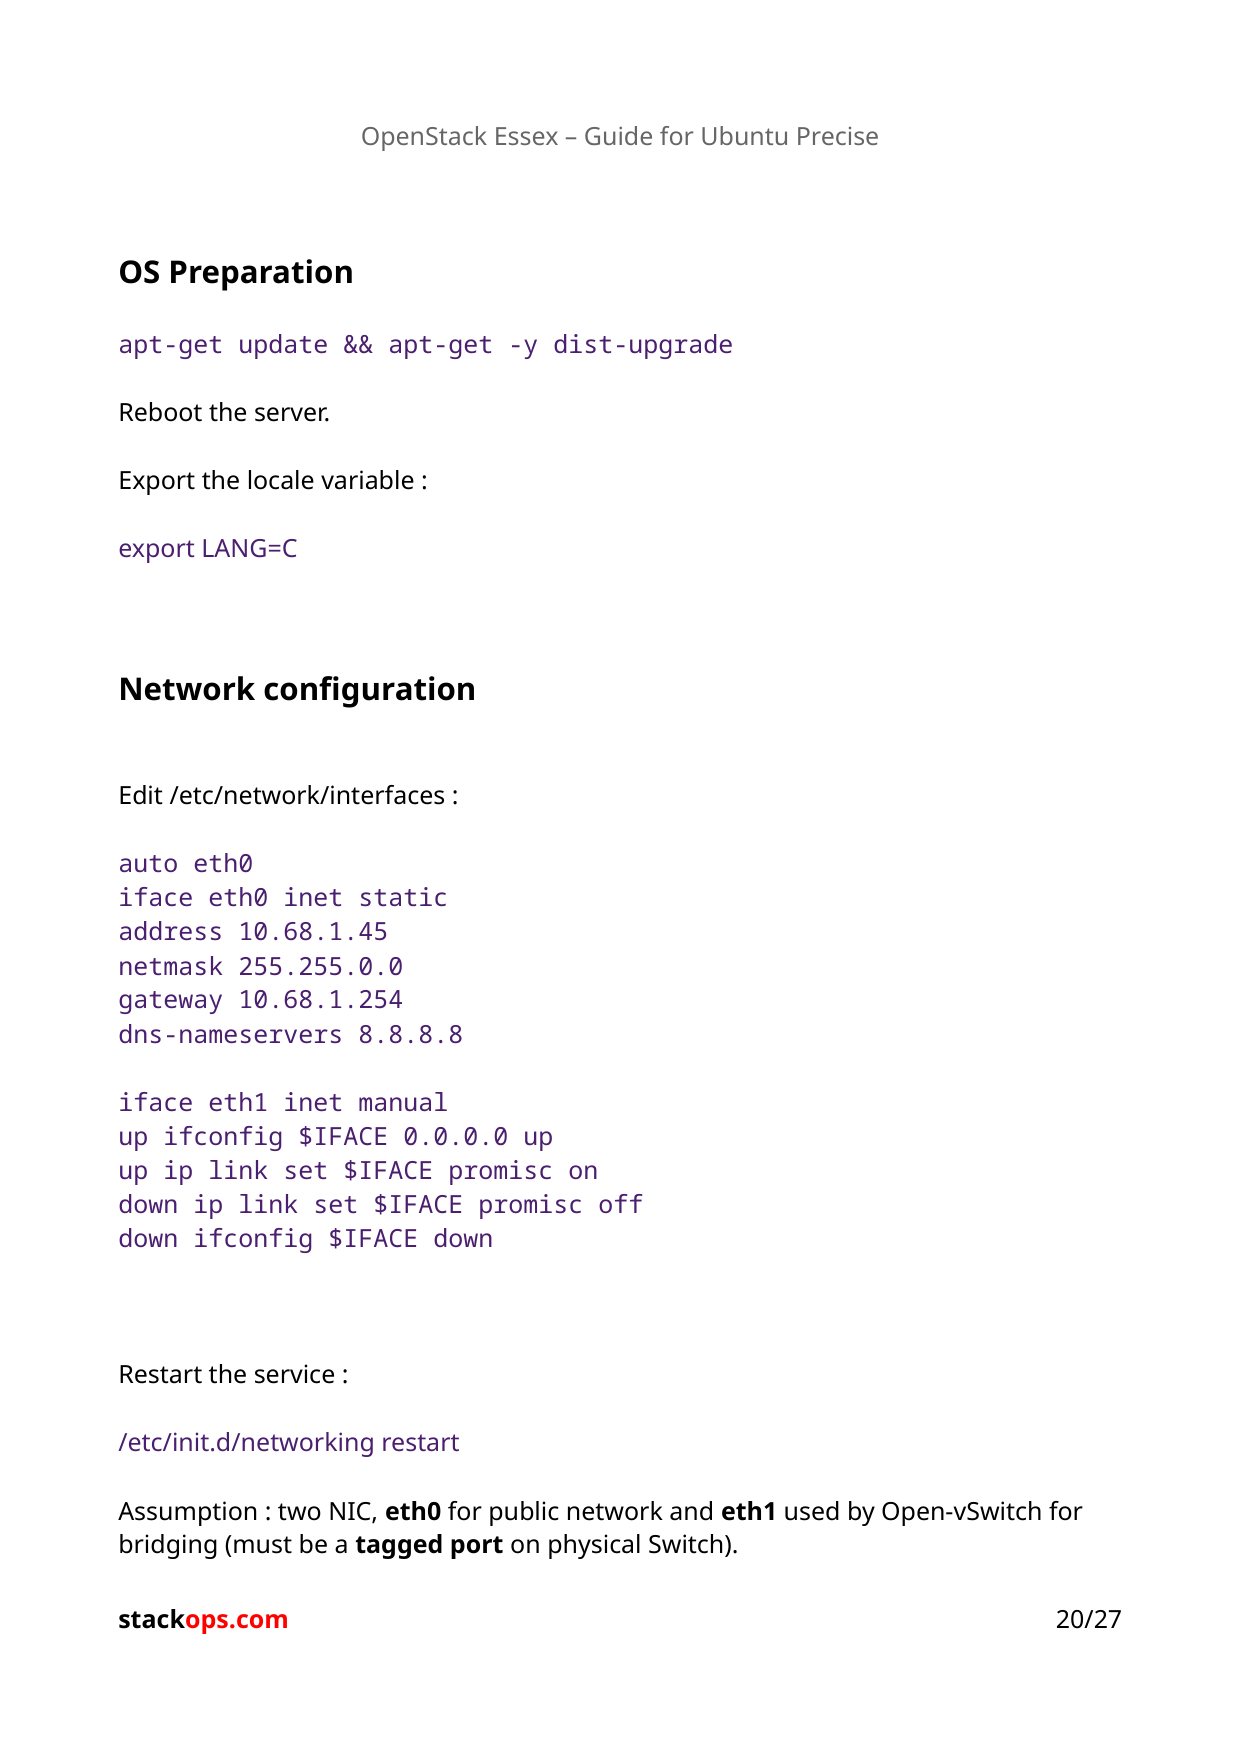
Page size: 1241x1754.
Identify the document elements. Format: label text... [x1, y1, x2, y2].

text gateway 10.68.1.254 [118, 982, 1122, 1016]
text iface eth1 inet manual [118, 1084, 1122, 1118]
text Network configuration [118, 667, 1122, 710]
text export LANG=C [118, 531, 1122, 565]
text netmask 255.255.0.0 [118, 948, 1122, 982]
text Restart the service : [118, 1357, 1122, 1391]
text address 10.68.1.45 [118, 914, 1122, 948]
text down ip link set $IFACE promisc off [118, 1187, 1122, 1221]
text Reboot the server. [118, 394, 1122, 429]
text iface eth0 inet static [118, 880, 1122, 914]
text apt-get update && apt-get -y dist-upgrade [118, 326, 1122, 361]
text Edit /etc/network/interfaces : [118, 778, 1122, 812]
text OS Preparation [118, 250, 1122, 292]
text Export the locale variable : [118, 463, 1122, 497]
text up ip link set $IFACE promisc on [118, 1152, 1122, 1187]
text Assumption : two NIC, eth0 for public network and eth1 used by Open-vSwitch for bridging (must be a tagged port on physical Switch). [118, 1493, 1122, 1561]
text /etc/init.d/networking restart [118, 1425, 1122, 1459]
text dns-nameservers 8.8.8.8 [118, 1016, 1122, 1050]
text down ifconfig $IFACE down [118, 1221, 1122, 1255]
text up ifconfig $IFACE 0.0.0.0 up [118, 1118, 1122, 1152]
text auto eth0 [118, 846, 1122, 880]
